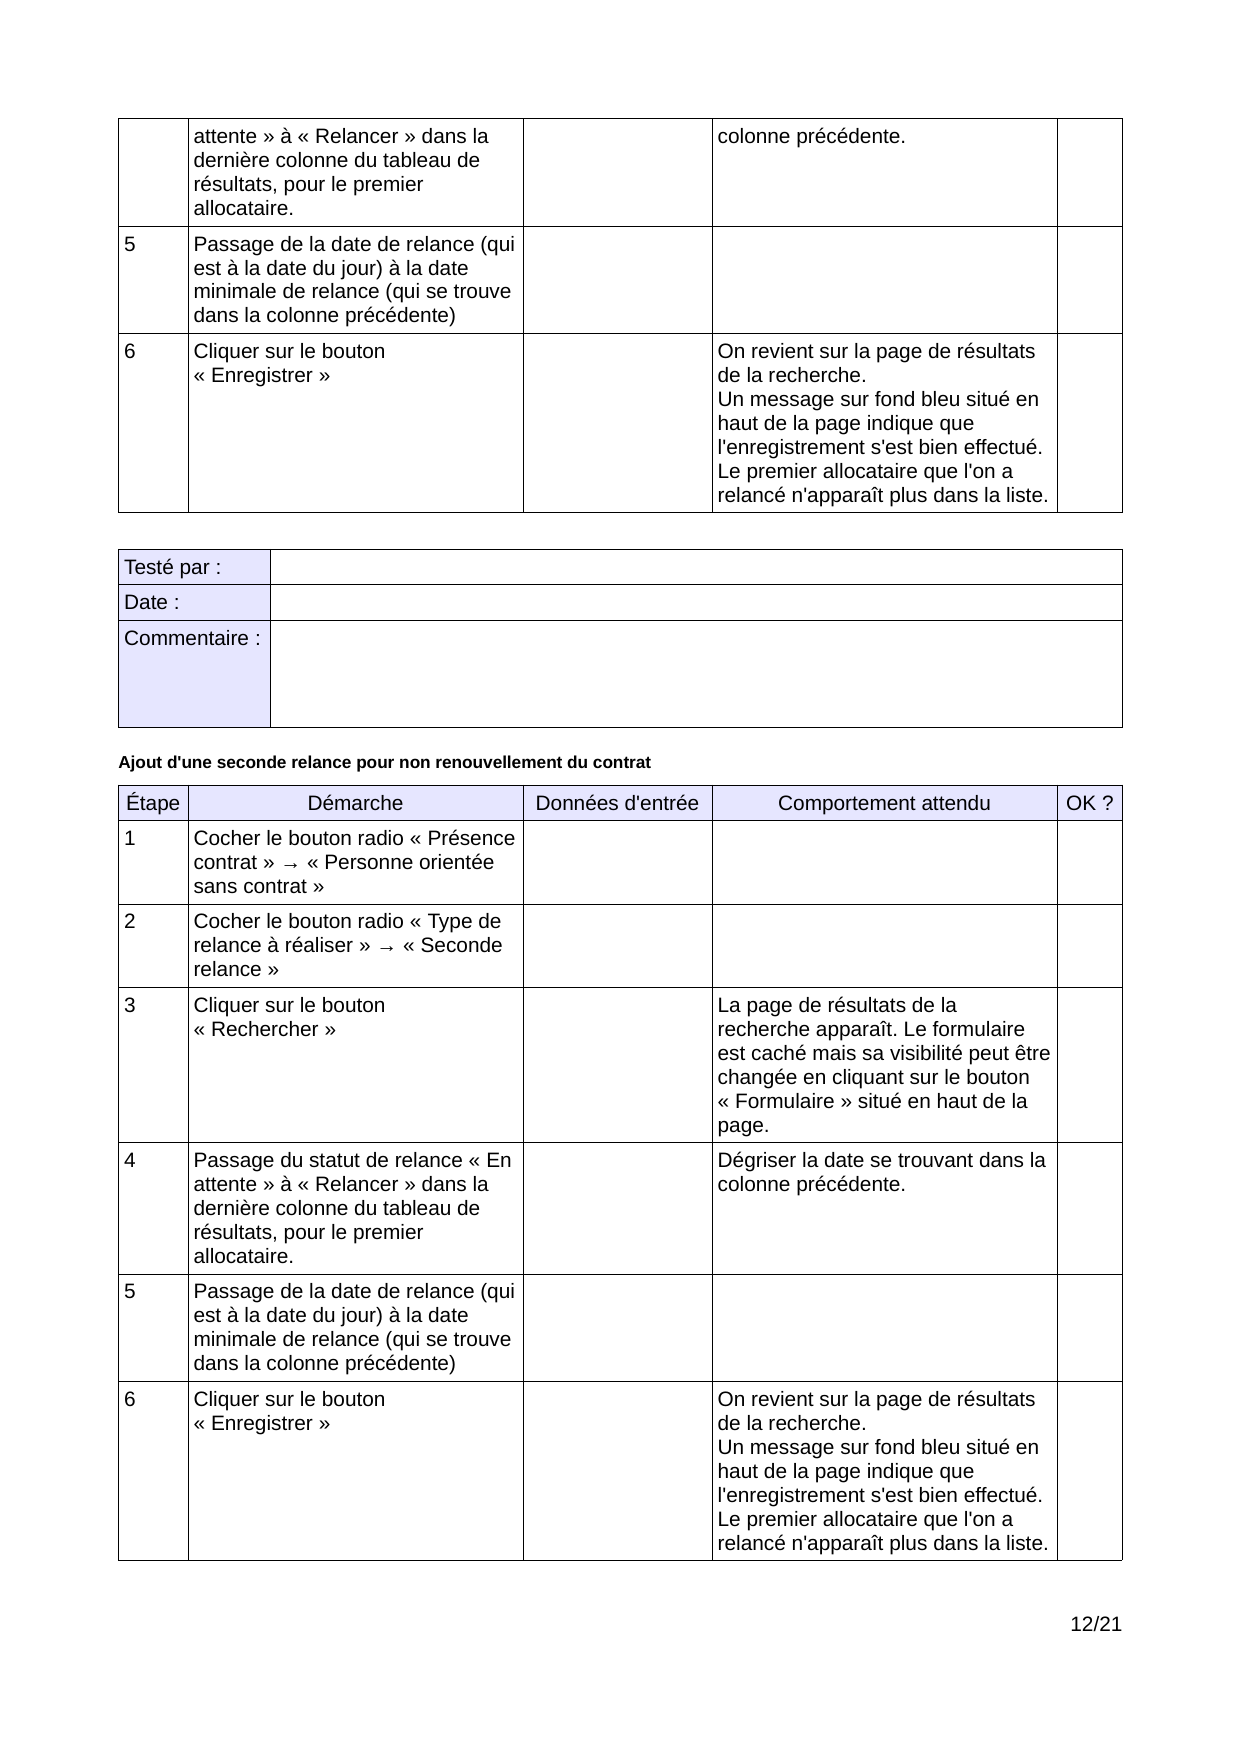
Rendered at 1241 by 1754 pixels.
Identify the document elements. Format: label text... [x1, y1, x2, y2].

table_cell [1058, 334, 1122, 512]
table_cell 4 [119, 1143, 188, 1273]
table_cell 5 [119, 1275, 188, 1381]
table_cell Cocher le bouton radio « Présence contrat » → « Personne orientée sans contrat » [189, 821, 523, 903]
table_cell Date : [119, 585, 270, 620]
table_header Étape [119, 786, 188, 820]
table_cell [1058, 119, 1122, 226]
table_header OK ? [1058, 786, 1122, 820]
table_cell 2 [119, 905, 188, 987]
table_cell [1058, 1382, 1122, 1560]
table_cell [1058, 905, 1122, 987]
table_cell [1058, 1143, 1122, 1273]
table_cell [1058, 821, 1122, 903]
table_cell [524, 119, 712, 226]
table_cell [524, 1382, 712, 1560]
table_cell Cliquer sur le bouton « Rechercher » [189, 988, 523, 1142]
table_cell [1058, 988, 1122, 1142]
table_cell 5 [119, 227, 188, 333]
table_header [271, 550, 1122, 584]
table_cell [524, 905, 712, 987]
table_header Testé par : [119, 550, 270, 584]
table_cell Cliquer sur le bouton « Enregistrer » [189, 334, 523, 512]
table_header Données d'entrée [524, 786, 712, 820]
table_cell [271, 621, 1122, 727]
table_cell 6 [119, 1382, 188, 1560]
table_cell Passage de la date de relance (qui est à la date du jour) à la date minimale de relance (qui se trouve dans la colonne précédente) [189, 227, 523, 333]
table_cell [119, 119, 188, 226]
table_cell Cocher le bouton radio « Type de relance à réaliser » → « Seconde relance » [189, 905, 523, 987]
table_cell [713, 905, 1057, 987]
table_cell La page de résultats de la recherche apparaît. Le formulaire est caché mais sa visibilité peut être changée en cliquant sur le bouton « Formulaire » situé en haut de la page. [713, 988, 1057, 1142]
table_cell attente » à « Relancer » dans la dernière colonne du tableau de résultats, pour le premier allocataire. [189, 119, 523, 226]
table_cell [713, 227, 1057, 333]
table_cell 1 [119, 821, 188, 903]
table_cell Cliquer sur le bouton « Enregistrer » [189, 1382, 523, 1560]
table_cell [271, 585, 1122, 620]
table_cell Commentaire : [119, 621, 270, 727]
table_cell [1058, 227, 1122, 333]
table_cell [524, 821, 712, 903]
table_cell [524, 1143, 712, 1273]
table_cell [524, 988, 712, 1142]
table_cell [524, 1275, 712, 1381]
table_cell [713, 821, 1057, 903]
table_header Démarche [189, 786, 523, 820]
table_cell On revient sur la page de résultats de la recherche. Un message sur fond bleu situé en haut de la page indique que l'enregistrement s'est bien effectué. Le premier allocataire que l'on a relancé n'apparaît plus dans la liste. [713, 334, 1057, 512]
table_cell Passage de la date de relance (qui est à la date du jour) à la date minimale de relance (qui se trouve dans la colonne précédente) [189, 1275, 523, 1381]
subtitle Ajout d'une seconde relance pour non renouvellement du contrat [118, 752, 1122, 772]
table_cell colonne précédente. [713, 119, 1057, 226]
table_cell Passage du statut de relance « En attente » à « Relancer » dans la dernière colonne du tableau de résultats, pour le premier allocataire. [189, 1143, 523, 1273]
table_cell [1058, 1275, 1122, 1381]
table_cell Dégriser la date se trouvant dans la colonne précédente. [713, 1143, 1057, 1273]
table_cell [713, 1275, 1057, 1381]
table_cell 6 [119, 334, 188, 512]
table_cell 3 [119, 988, 188, 1142]
table_cell [524, 334, 712, 512]
table_header Comportement attendu [713, 786, 1057, 820]
table_cell [524, 227, 712, 333]
table_cell On revient sur la page de résultats de la recherche. Un message sur fond bleu situé en haut de la page indique que l'enregistrement s'est bien effectué. Le premier allocataire que l'on a relancé n'apparaît plus dans la liste. [713, 1382, 1057, 1560]
